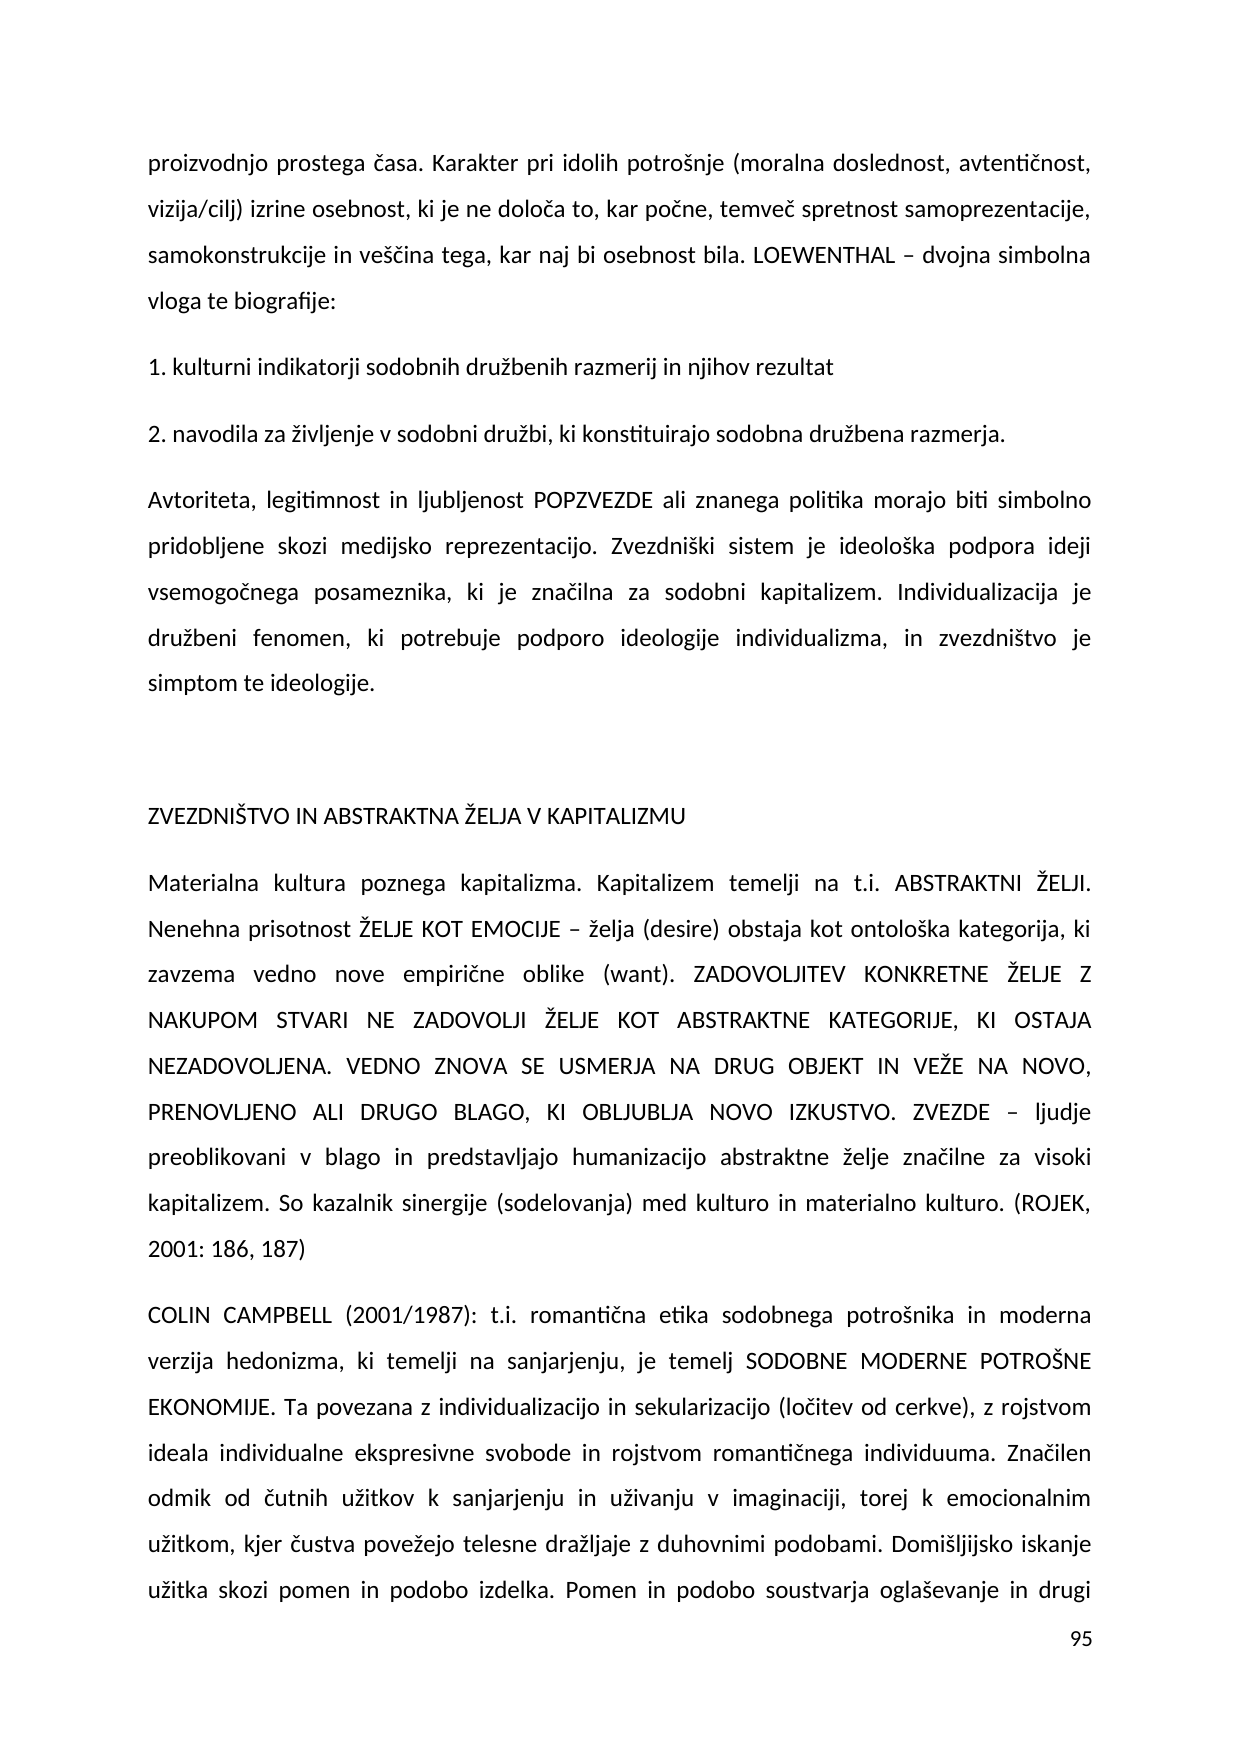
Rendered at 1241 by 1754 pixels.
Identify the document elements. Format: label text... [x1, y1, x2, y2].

text COLIN CAMPBELL (2001/1987): t.i. romantična etika sodobnega potrošnika in moderna verzija hedonizma, ki temelji na sanjarjenju, je temelj SODOBNE MODERNE POTROŠNE EKONOMIJE. Ta povezana z individualizacijo in sekularizacijo (ločitev od cerkve), z rojstvom ideala individualne ekspresivne svobode in rojstvom romantičnega individuuma. Značilen odmik od čutnih užitkov k sanjarjenju in uživanju v imaginaciji, torej k emocionalnim užitkom, kjer čustva povežejo telesne dražljaje z duhovnimi podobami. Domišljijsko iskanje užitka skozi pomen in podobo izdelka. Pomen in podobo soustvarja oglaševanje in drugi [148, 1299, 1093, 1604]
text 2. navodila za življenje v sodobni družbi, ki konstituirajo sodobna družbena razmerja. [148, 418, 1093, 448]
text 1. kulturni indikatorji sodobnih družbenih razmerij in njihov rezultat [148, 351, 1093, 382]
text Materialna kultura poznega kapitalizma. Kapitalizem temelji na t.i. ABSTRAKTNI ŽELJI. Nenehna prisotnost ŽELJE KOT EMOCIJE – želja (desire) obstaja kot ontološka kategorija, ki zavzema vedno nove empirične oblike (want). ZADOVOLJITEV KONKRETNE ŽELJE Z NAKUPOM STVARI NE ZADOVOLJI ŽELJE KOT ABSTRAKTNE KATEGORIJE, KI OSTAJA NEZADOVOLJENA. VEDNO ZNOVA SE USMERJA NA DRUG OBJEKT IN VEŽE NA NOVO, PRENOVLJENO ALI DRUGO BLAGO, KI OBLJUBLJA NOVO IZKUSTVO. ZVEZDE – ljudje preoblikovani v blago in predstavljajo humanizacijo abstraktne želje značilne za visoki kapitalizem. So kazalnik sinergije (sodelovanja) med kulturo in materialno kulturo. (ROJEK, 2001: 186, 187) [148, 867, 1093, 1263]
text proizvodnjo prostega časa. Karakter pri idolih potrošnje (moralna doslednost, avtentičnost, vizija/cilj) izrine osebnost, ki je ne določa to, kar počne, temveč spretnost samoprezentacije, samokonstrukcije in veščina tega, kar naj bi osebnost bila. LOEWENTHAL – dvojna simbolna vloga te biografije: [148, 148, 1093, 315]
text ZVEZDNIŠTVO IN ABSTRAKTNA ŽELJA V KAPITALIZMU [148, 801, 1093, 831]
text Avtoriteta, legitimnost in ljubljenost POPZVEZDE ali znanega politika morajo biti simbolno pridobljene skozi medijsko reprezentacijo. Zvezdniški sistem je ideološka podpora ideji vsemogočnega posameznika, ki je značilna za sodobni kapitalizem. Individualizacija je družbeni fenomen, ki potrebuje podporo ideologije individualizma, in zvezdništvo je simptom te ideologije. [148, 484, 1093, 698]
